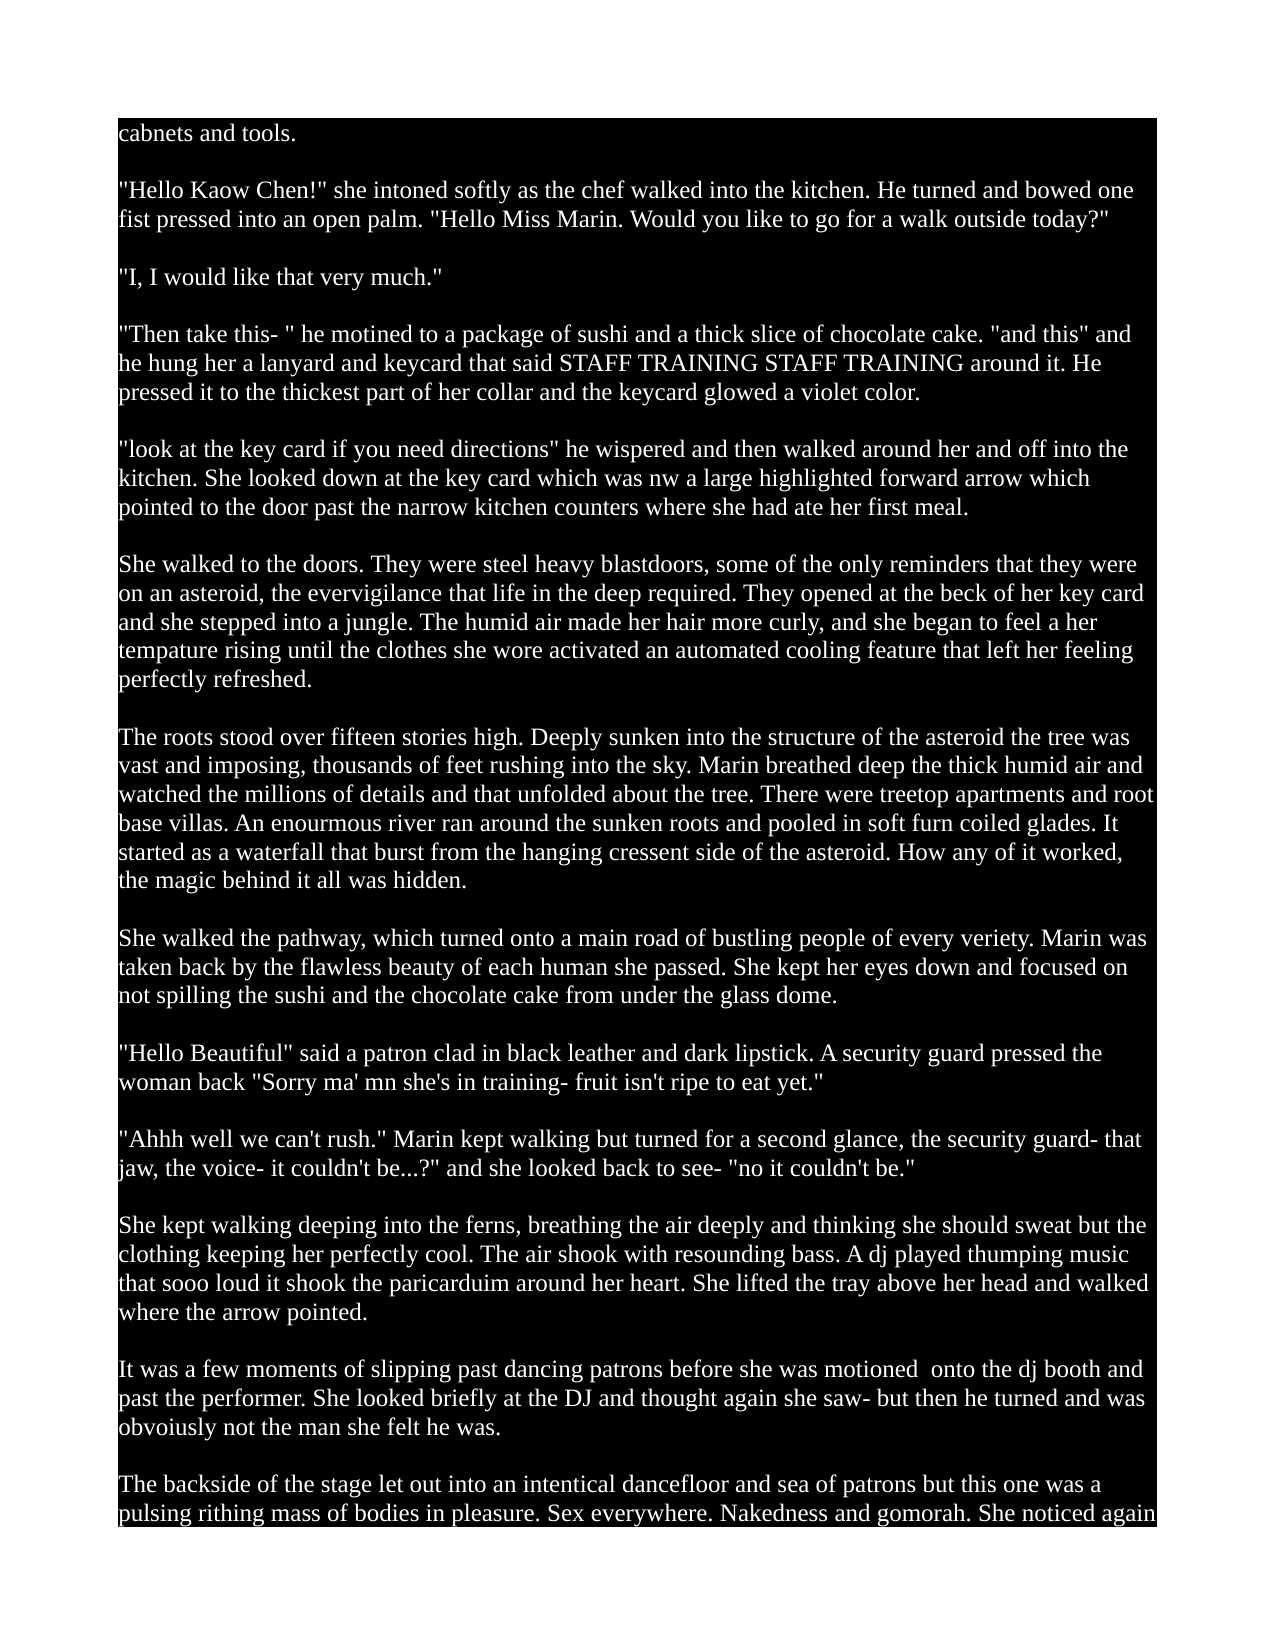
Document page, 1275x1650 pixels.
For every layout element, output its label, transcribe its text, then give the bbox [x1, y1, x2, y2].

text "Hello Beautiful" said a patron clad in black leather and dark lipstick. A security guard pressed the woman back "Sorry ma' mn she's in training- fruit isn't ripe to eat yet." "Ahhh well we can't rush." Marin kept walking but turned for a second glance, the security guard- that jaw, the voice- it couldn't be...?" and she looked back to see- "no it couldn't be." [118, 1038, 1157, 1211]
text It was a few moments of slipping past dancing patrons before she was motioned onto the dj booth and past the performer. She looked briefly at the DJ and thought again she saw- but then he turned and was obvoiusly not the man she felt he was. The backside of the stage let out into an intentical dancefloor and sea of patrons but this one was a pulsing rithing mass of bodies in pleasure. Sex everywhere. Nakedness and gomorah. She noticed again [118, 1354, 1157, 1527]
text She walked to the doors. They were steel heavy blastdoors, some of the only reminders that they were on an asteroid, the evervigilance that life in the deep required. They opened at the beck of her key card and she stepped into a jungle. The humid air made her hair more curly, and she began to feel a her tempature rising until the clothes she wore activated an automated cooling feature that left her feeling perfectly refreshed. [118, 549, 1157, 693]
text "look at the key card if you need directions" he wispered and then walked around her and off into the kitchen. She looked down at the key card which was nw a large highlighted forward arrow which pointed to the door past the narrow kitchen counters where she had ate her first meal. [118, 434, 1157, 521]
text She walked the pathway, which turned onto a main road of bustling people of every veriety. Marin was taken back by the flawless beauty of each human she passed. She kept her eyes down and focused on not spilling the sushi and the chocolate cake from under the glass dome. [118, 923, 1157, 1009]
text "Hello Kaow Chen!" she intoned softly as the chef walked into the kitchen. He turned and bowed one fist pressed into an open palm. "Hello Miss Marin. Would you like to go for a walk outside today?" "I, I would like that very much." "Then take this- " he motined to a package of sushi and a thick slice of chocolate cake. "and this" and he hung her a lanyard and keycard that said STAFF TRAINING STAFF TRAINING around it. He pressed it to the thickest part of her collar and the keycard glowed a violet color. [118, 176, 1157, 406]
text cabnets and tools. [118, 118, 1157, 147]
text The roots stood over fifteen stories high. Deeply sunken into the structure of the asteroid the tree was vast and imposing, thousands of feet rushing into the sky. Marin breathed deep the thick humid air and watched the millions of details and that unfolded about the tree. There were treetop apartments and root base villas. An enourmous river ran around the sunken roots and pooled in soft furn coiled glades. It started as a waterfall that burst from the hanging cressent side of the asteroid. How any of it worked, the magic behind it all was hidden. [118, 722, 1157, 894]
text She kept walking deeping into the ferns, breathing the air deeply and thinking she should sweat but the clothing keeping her perfectly cool. The air shook with resounding bass. A dj played thumping music that sooo loud it shook the paricarduim around her heart. She lifted the tray above her head and walked where the arrow pointed. [118, 1211, 1157, 1326]
